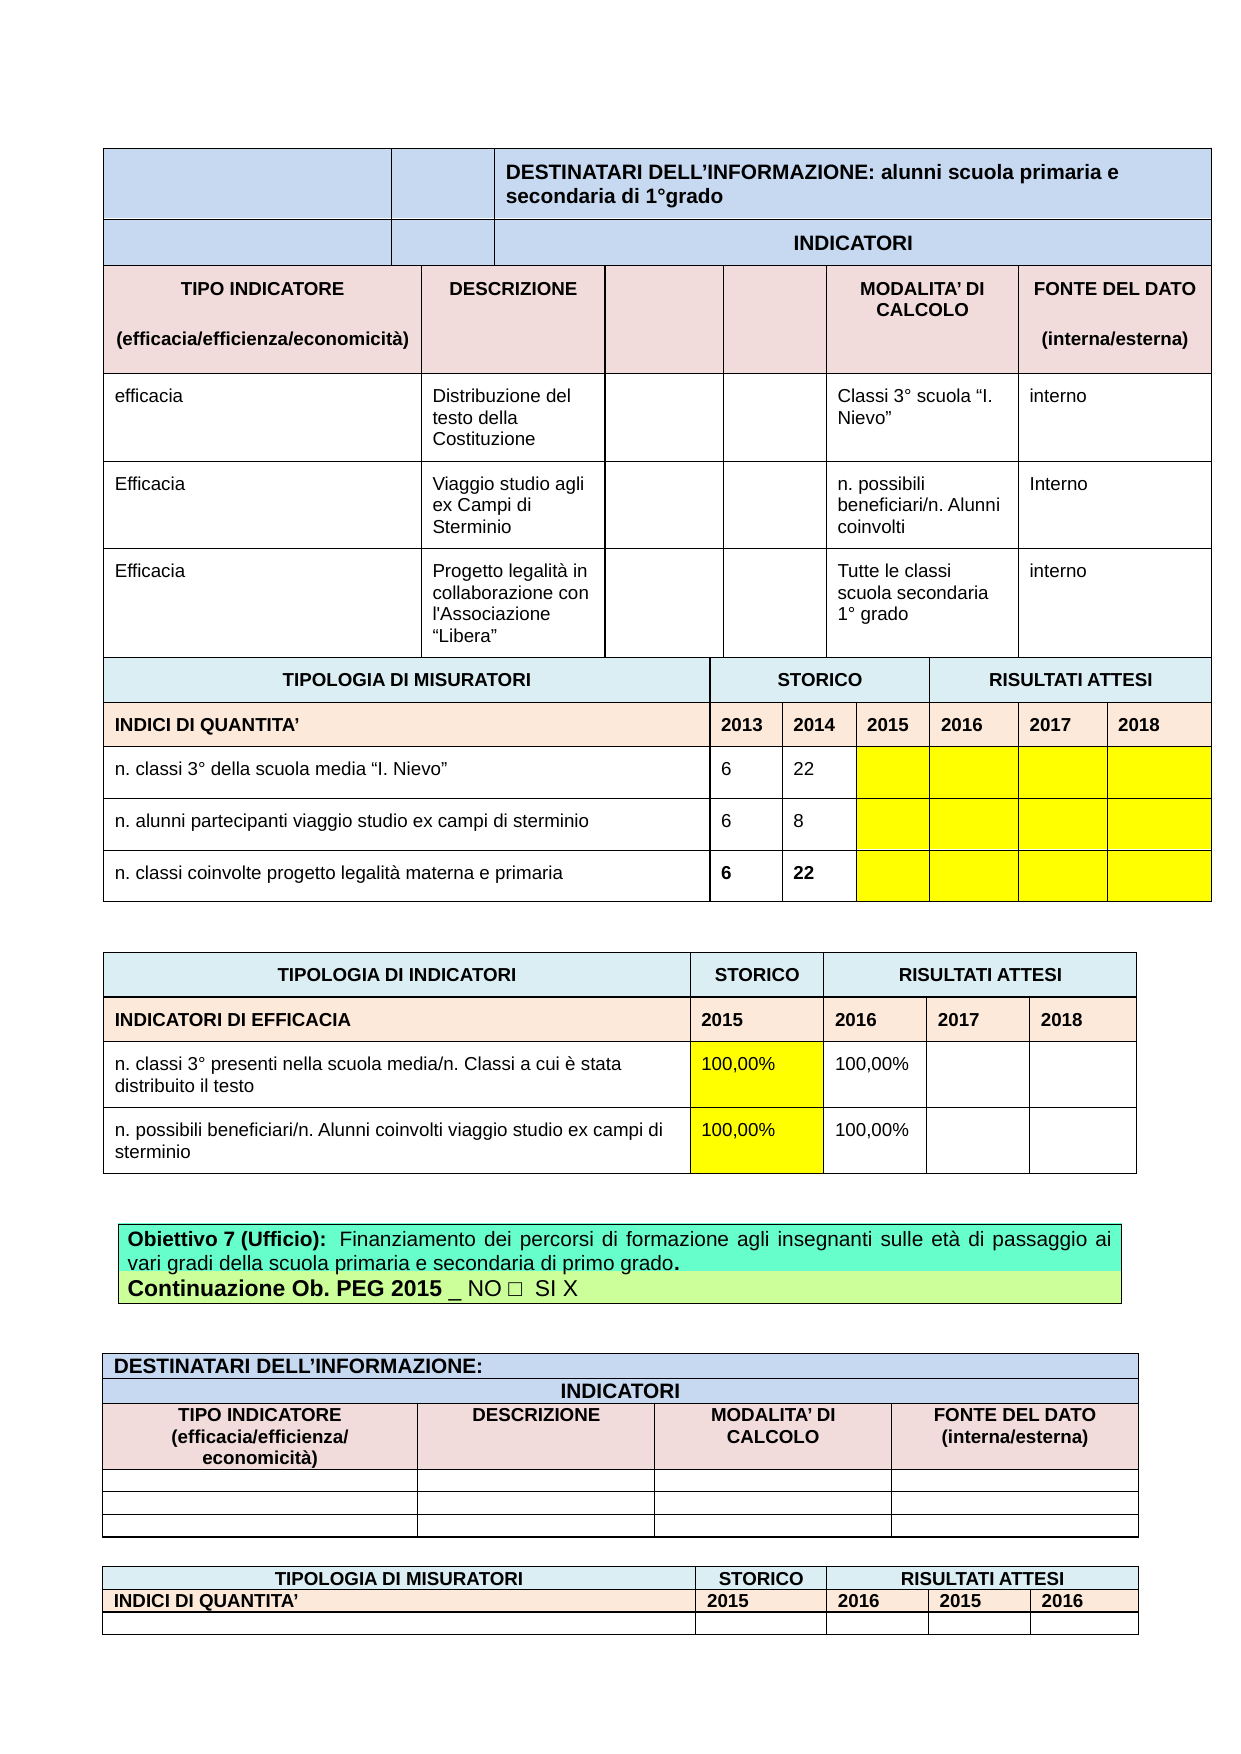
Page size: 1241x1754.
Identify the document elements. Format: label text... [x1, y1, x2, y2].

table_cell INDICI DI QUANTITA’ [103, 1590, 695, 1611]
table_cell 2016 [1031, 1590, 1138, 1611]
table_cell n. classi 3° della scuola media “I. Nievo” [104, 747, 709, 798]
table_cell [655, 1470, 891, 1491]
table_cell [655, 1492, 891, 1514]
table_cell [892, 1470, 1138, 1491]
table_header DESTINATARI DELL’INFORMAZIONE: alunni scuola primaria e secondaria di 1°grado [495, 149, 1211, 218]
table_cell Tutte le classi scuola secondaria 1° grado [827, 549, 1018, 657]
table_cell STORICO [711, 658, 929, 702]
text Continuazione Ob. PEG 2015 _ NO □ SI X [119, 1271, 1121, 1303]
table_header RISULTATI ATTESI [824, 953, 1136, 996]
table_cell [104, 220, 391, 265]
table_cell [1031, 1613, 1138, 1634]
table_header [104, 149, 391, 218]
table_cell [103, 1492, 417, 1514]
table_cell 6 [711, 851, 782, 901]
table_cell 100,00% [691, 1108, 823, 1173]
table_cell DESCRIZIONE [422, 266, 604, 373]
table_cell 2013 [711, 703, 782, 746]
table_cell 2016 [827, 1590, 928, 1611]
table_cell [392, 220, 494, 265]
table_header TIPOLOGIA DI INDICATORI [104, 953, 690, 996]
table_cell 2018 [1030, 998, 1136, 1041]
table_cell Efficacia [104, 549, 421, 657]
table_cell n. alunni partecipanti viaggio studio ex campi di sterminio [104, 799, 709, 849]
table_cell [930, 851, 1018, 901]
table_cell [892, 1492, 1138, 1514]
table_cell n. possibili beneficiari/n. Alunni coinvolti [827, 462, 1018, 548]
table_cell [606, 462, 723, 548]
table_cell 2015 [929, 1590, 1030, 1611]
table_cell [827, 1613, 928, 1634]
table_cell 2017 [1019, 703, 1107, 746]
table_cell [418, 1515, 654, 1536]
table_cell [724, 374, 826, 461]
table_cell n. possibili beneficiari/n. Alunni coinvolti viaggio studio ex campi di sterminio [104, 1108, 690, 1173]
table_cell [1108, 799, 1211, 849]
table_cell [103, 1515, 417, 1536]
table_cell Classi 3° scuola “I. Nievo” [827, 374, 1018, 461]
table_cell 22 [783, 747, 856, 798]
table_cell n. classi 3° presenti nella scuola media/n. Classi a cui è stata distribuito il testo [104, 1042, 690, 1107]
table_cell [1030, 1108, 1136, 1173]
table_cell [418, 1470, 654, 1491]
table_header STORICO [696, 1567, 826, 1589]
table_cell 6 [711, 799, 782, 849]
table_cell 8 [783, 799, 856, 849]
table_cell [1019, 747, 1107, 798]
table_header DESTINATARI DELL’INFORMAZIONE: [103, 1354, 1138, 1378]
table_cell TIPOLOGIA DI MISURATORI [104, 658, 709, 702]
table_header TIPOLOGIA DI MISURATORI [103, 1567, 695, 1589]
table_cell efficacia [104, 374, 421, 461]
table_cell FONTE DEL DATO (interna/esterna) [892, 1404, 1138, 1469]
table_cell 2016 [930, 703, 1018, 746]
table_cell [929, 1613, 1030, 1634]
table_cell 2015 [691, 998, 823, 1041]
table_cell [1019, 799, 1107, 849]
table_cell 6 [711, 747, 782, 798]
table_cell 2015 [696, 1590, 826, 1611]
table_cell [930, 747, 1018, 798]
table_cell 100,00% [824, 1042, 926, 1107]
table_cell 2018 [1108, 703, 1211, 746]
table_cell 2016 [824, 998, 926, 1041]
table_cell [930, 799, 1018, 849]
table_cell [724, 462, 826, 548]
table_cell [1030, 1042, 1136, 1107]
table_header RISULTATI ATTESI [827, 1567, 1138, 1589]
table_cell 100,00% [824, 1108, 926, 1173]
table_cell 2015 [857, 703, 929, 746]
table_header STORICO [691, 953, 823, 996]
table_cell Interno [1019, 462, 1211, 548]
table_cell INDICATORI [103, 1379, 1138, 1403]
table_cell Distribuzione del testo della Costituzione [422, 374, 604, 461]
table_cell Efficacia [104, 462, 421, 548]
table_cell n. classi coinvolte progetto legalità materna e primaria [104, 851, 709, 901]
table_cell [857, 747, 929, 798]
table_cell [724, 549, 826, 657]
table_cell MODALITA’ DI CALCOLO [655, 1404, 891, 1469]
table_cell TIPO INDICATORE (efficacia/efficienza/economicità) [103, 1404, 417, 1469]
table_cell [724, 266, 826, 373]
table_cell INDICATORI [495, 220, 1211, 265]
table_cell [418, 1492, 654, 1514]
table_header [392, 149, 494, 218]
table_cell RISULTATI ATTESI [930, 658, 1211, 702]
table_cell MODALITA’ DI CALCOLO [827, 266, 1018, 373]
table_cell [696, 1613, 826, 1634]
table_cell FONTE DEL DATO (interna/esterna) [1019, 266, 1211, 373]
table_cell 2017 [927, 998, 1029, 1041]
table_cell [1108, 851, 1211, 901]
table_cell [892, 1515, 1138, 1536]
text Obiettivo 7 (Ufficio): Finanziamento dei percorsi di formazione agli insegnanti sulle età di passaggio ai vari gradi della scuola primaria e secondaria di primo grado. [119, 1225, 1121, 1271]
table_cell interno [1019, 549, 1211, 657]
table_cell Viaggio studio agli ex Campi di Sterminio [422, 462, 604, 548]
table_cell INDICI DI QUANTITA’ [104, 703, 709, 746]
table_cell 100,00% [691, 1042, 823, 1107]
table_cell DESCRIZIONE [418, 1404, 654, 1469]
table_cell [606, 374, 723, 461]
table_cell 2014 [783, 703, 856, 746]
table_cell [103, 1470, 417, 1491]
table_cell [1108, 747, 1211, 798]
table_cell [927, 1108, 1029, 1173]
table_cell [927, 1042, 1029, 1107]
table_cell [655, 1515, 891, 1536]
table_cell INDICATORI DI EFFICACIA [104, 998, 690, 1041]
table_cell [857, 851, 929, 901]
table_cell [606, 266, 723, 373]
table_cell [857, 799, 929, 849]
table_cell [606, 549, 723, 657]
table_cell [1019, 851, 1107, 901]
table_cell [103, 1613, 695, 1634]
table_cell TIPO INDICATORE (efficacia/efficienza/economicità) [104, 266, 421, 373]
table_cell 22 [783, 851, 856, 901]
table_cell interno [1019, 374, 1211, 461]
table_cell Progetto legalità in collaborazione con l'Associazione “Libera” [422, 549, 604, 657]
